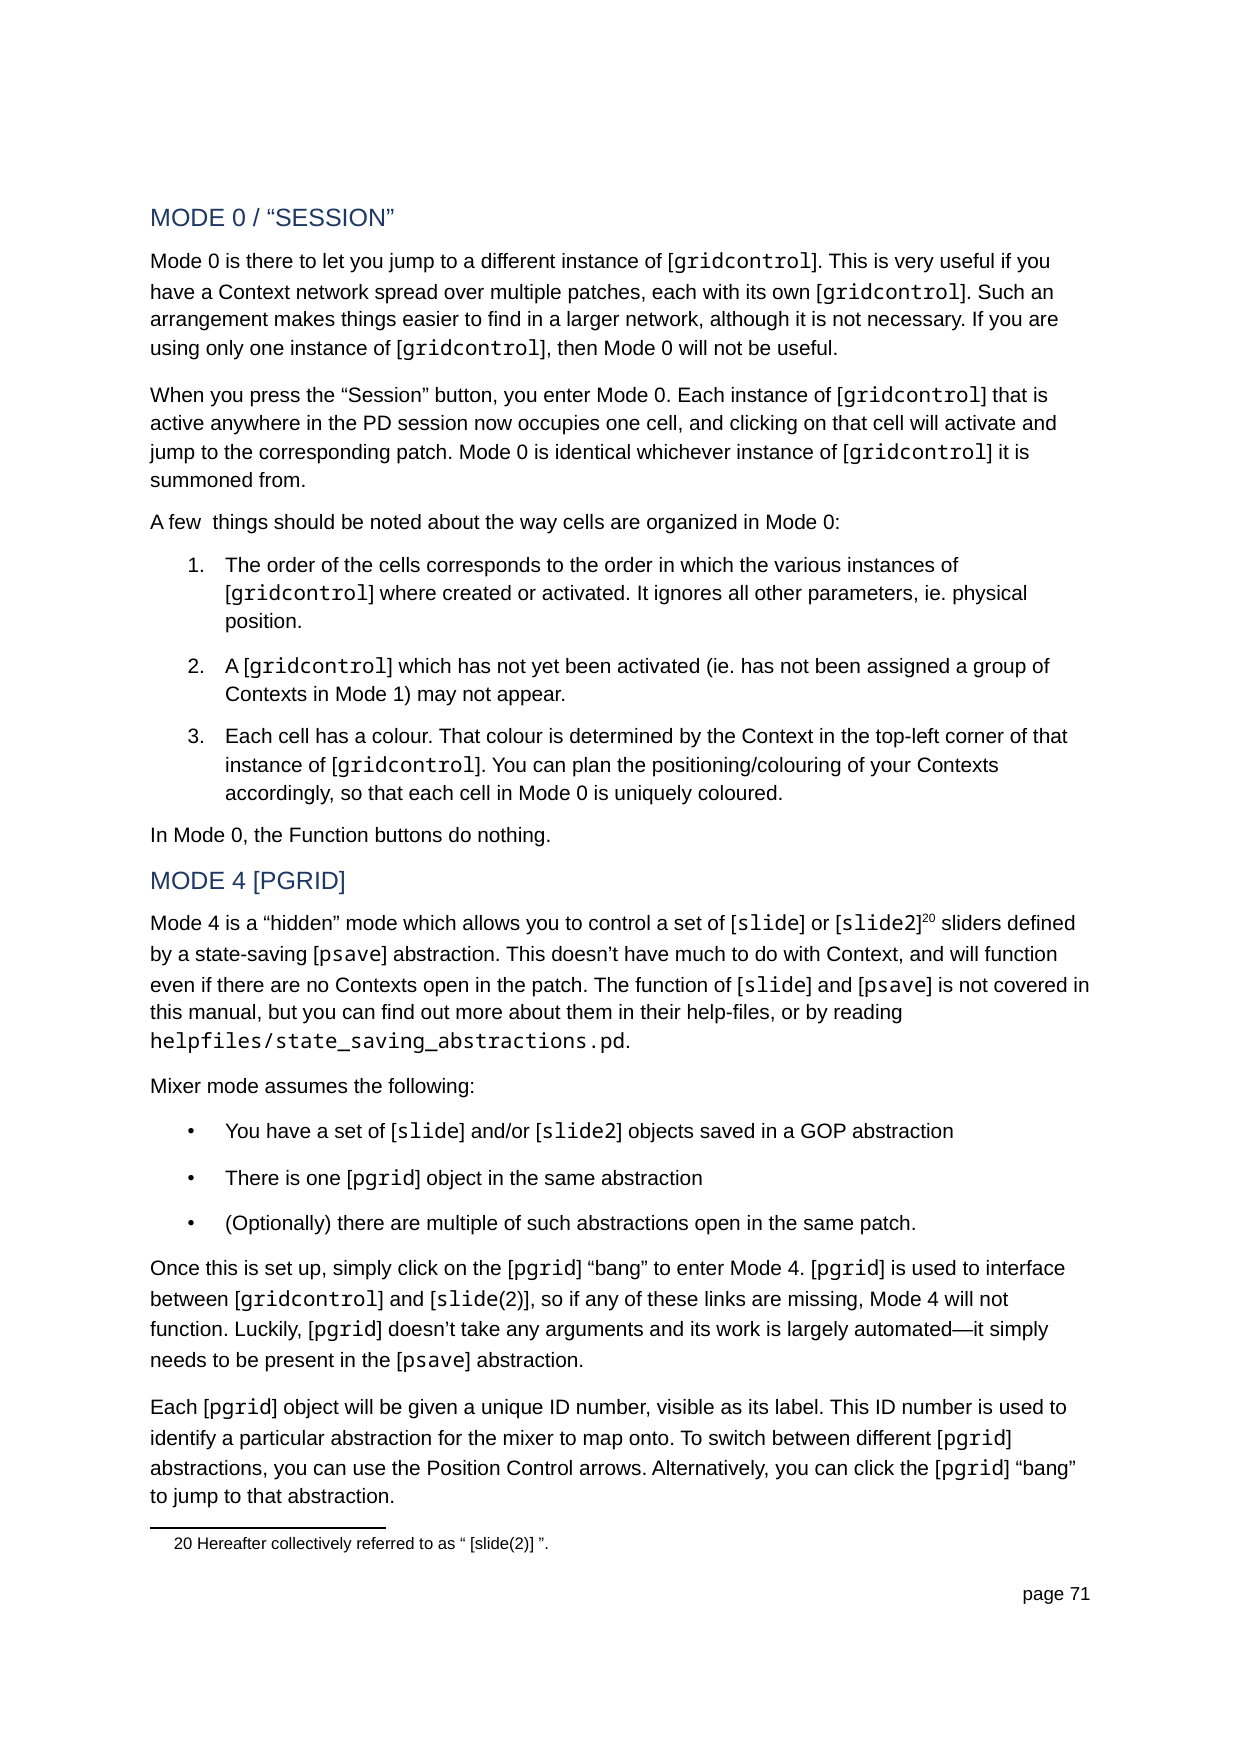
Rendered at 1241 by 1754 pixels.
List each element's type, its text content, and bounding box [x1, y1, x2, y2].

list (Optionally) there are multiple of such abstractions open in the same patch. [187, 1211, 1090, 1234]
list You have a set of [slide] and/or [slide2] objects saved in a GOP abstraction [187, 1116, 1090, 1144]
text Mode 0 is there to let you jump to a different instance of [gridcontrol]. This is very useful if you have a Context network spread over multiple patches, each with its own [gridcontrol]. Such an arrangement makes things easier to find in a larger network, although it is not necessary. If you are using only one instance of [gridcontrol], then Mode 0 will not be useful. [150, 246, 1090, 362]
list The order of the cells corresponds to the order in which the various instances of [gridcontrol] where created or activated. It ignores all other parameters, ie. physical position. [187, 552, 1090, 633]
subtitle MODE 0 / “SESSION” [150, 203, 1090, 232]
list Each cell has a colour. That colour is determined by the Context in the top-left corner of that instance of [gridcontrol]. You can plan the positioning/colouring of your Contexts accordingly, so that each cell in Mode 0 is uniquely coloured. [187, 724, 1090, 804]
text In Mode 0, the Function buttons do nothing. [150, 823, 1090, 847]
text A few things should be noted about the way cells are organized in Mode 0: [150, 510, 1090, 534]
text Each [pgrid] object will be given a unique ID number, visible as its label. This ID number is used to identify a particular abstraction for the mixer to map onto. To switch between different [pgrid] abstractions, you can use the Position Control arrows. Alternatively, you can click the [pgrid] “bang” to jump to that abstraction. [150, 1392, 1090, 1508]
text Mixer mode assumes the following: [150, 1073, 1090, 1097]
list There is one [pgrid] object in the same abstraction [187, 1163, 1090, 1192]
text Hereafter collectively referred to as “ [slide(2)] ”. [150, 1534, 1090, 1553]
text When you press the “Session” button, you enter Mode 0. Each instance of [gridcontrol] that is active anywhere in the PD session now occupies one cell, and clicking on that cell will activate and jump to the corresponding patch. Mode 0 is identical whichever instance of [gridcontrol] it is summoned from. [150, 381, 1090, 491]
text Mode 4 is a “hidden” mode which allows you to control a set of [slide] or [slide2] sliders defined by a state-saving [psave] abstraction. This doesn’t have much to do with Context, and will function even if there are no Contexts open in the patch. The function of [slide] and [psave] is not covered in this manual, but you can find out more about them in their help-files, or by reading helpfiles/state_saving_abstractions.pd. [150, 908, 1090, 1054]
list A [gridcontrol] which has not yet been activated (ie. has not been assigned a group of Contexts in Mode 1) may not appear. [187, 651, 1090, 706]
subtitle MODE 4 [PGRID] [150, 866, 1090, 894]
text Once this is set up, simply click on the [pgrid] “bang” to enter Mode 4. [pgrid] is used to interface between [gridcontrol] and [slide(2)], so if any of these links are missing, Mode 4 will not function. Luckily, [pgrid] doesn’t take any arguments and its work is largely automated—it simply needs to be present in the [psave] abstraction. [150, 1253, 1090, 1373]
